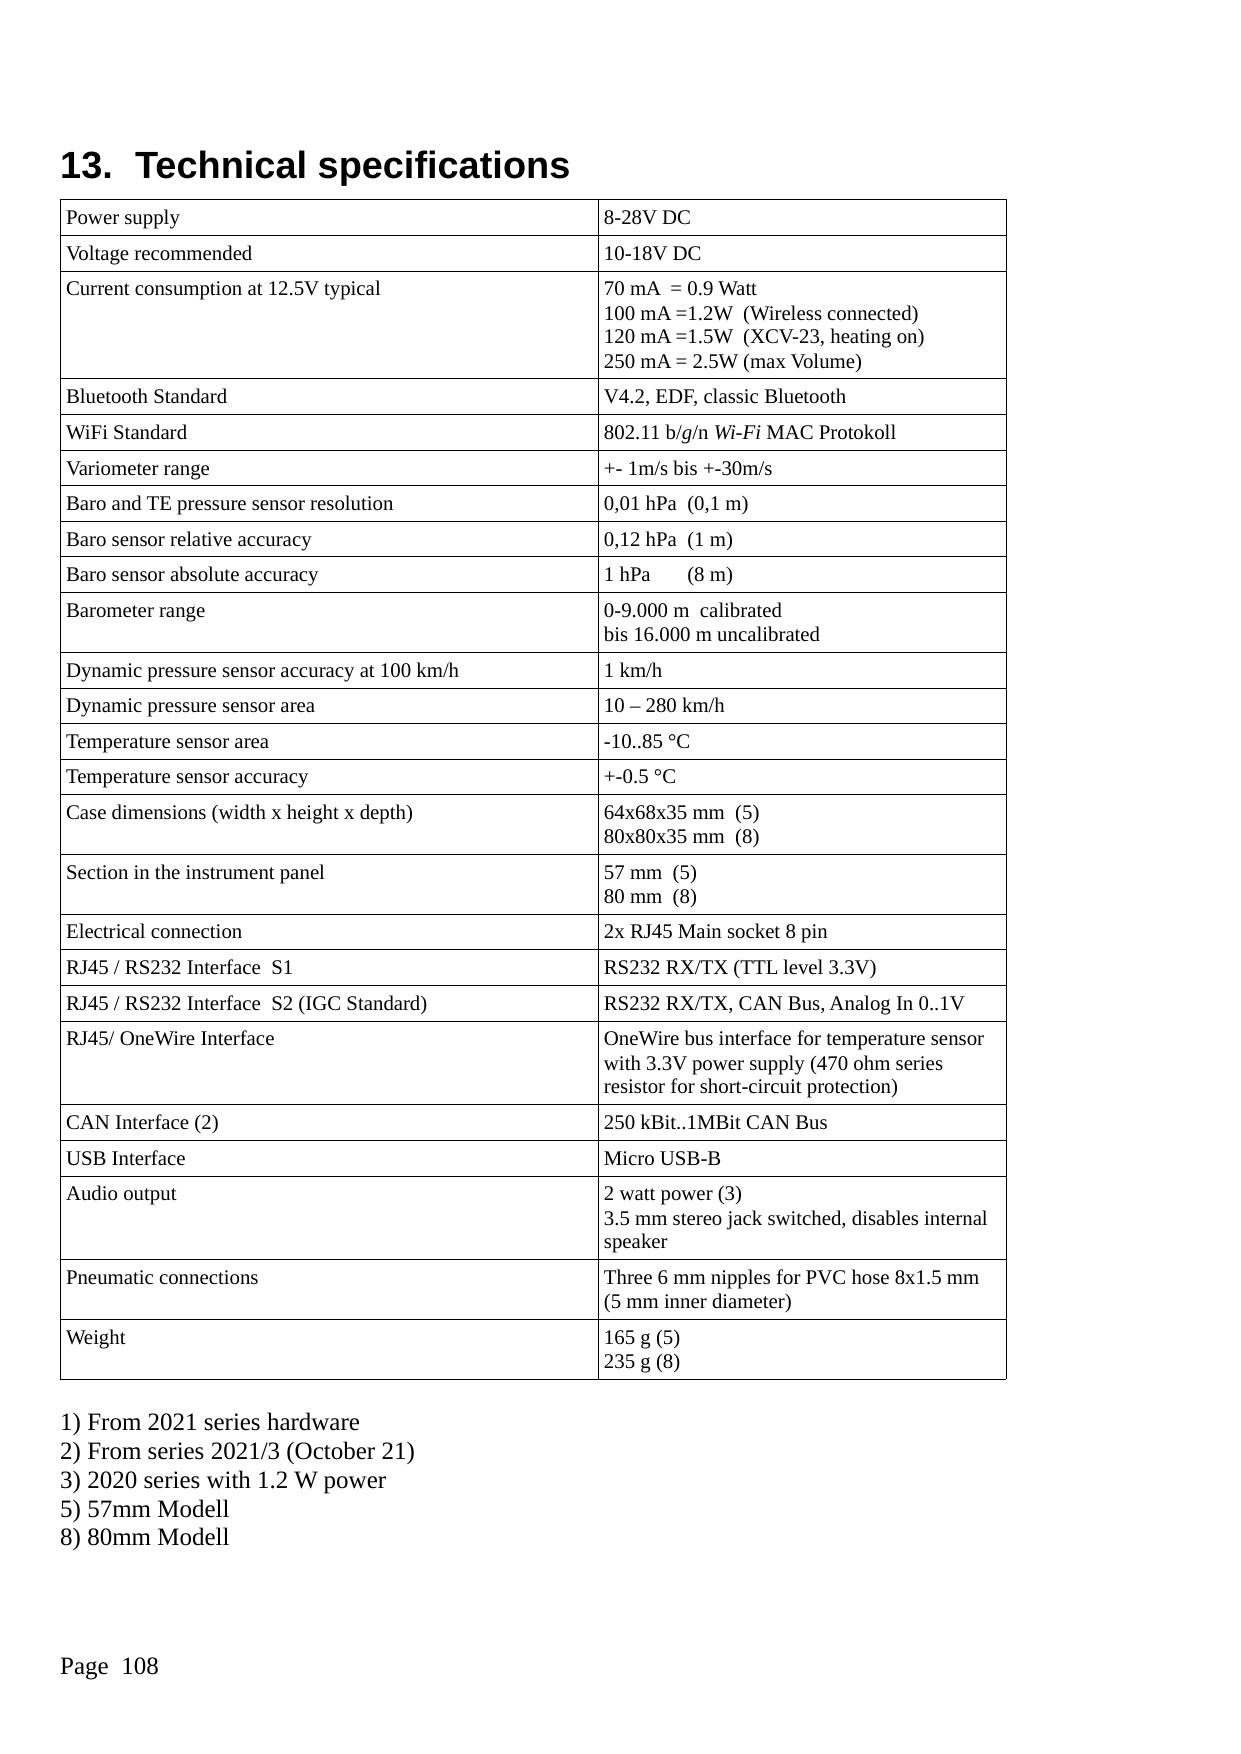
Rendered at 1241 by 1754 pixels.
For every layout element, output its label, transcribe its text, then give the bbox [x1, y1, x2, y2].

table_cell Weight [61, 1320, 598, 1379]
table_cell Temperature sensor accuracy [61, 760, 598, 794]
table_cell -10..85 °C [599, 724, 1006, 759]
table_cell Temperature sensor area [61, 724, 598, 759]
table_cell +- 1m/s bis +-30m/s [599, 451, 1006, 485]
table_cell 250 kBit..1MBit CAN Bus [599, 1105, 1006, 1140]
table_cell Barometer range [61, 593, 598, 652]
text 2) From series 2021/3 (October 21) [60, 1436, 1207, 1465]
table_cell 1 hPa (8 m) [599, 557, 1006, 592]
table_cell Section in the instrument panel [61, 855, 598, 914]
table_cell Audio output [61, 1177, 598, 1259]
subtitle Technical specifications [60, 143, 1207, 187]
table_cell Variometer range [61, 451, 598, 485]
table_cell RS232 RX/TX, CAN Bus, Analog In 0..1V [599, 986, 1006, 1021]
table_cell 10 – 280 km/h [599, 689, 1006, 723]
table_cell WiFi Standard [61, 415, 598, 449]
table_cell Dynamic pressure sensor accuracy at 100 km/h [61, 653, 598, 687]
table_cell 64x68x35 mm (5) 80x80x35 mm (8) [599, 795, 1006, 854]
table_cell Baro and TE pressure sensor resolution [61, 486, 598, 521]
text 1) From 2021 series hardware [60, 1407, 1207, 1436]
text 8) 80mm Modell [60, 1522, 1207, 1551]
table_cell Current consumption at 12.5V typical [61, 272, 598, 378]
table_header Power supply [61, 200, 598, 235]
table_cell 0,12 hPa (1 m) [599, 522, 1006, 556]
table_cell 802.11 b/g/n Wi-Fi MAC Protokoll [599, 415, 1006, 449]
table_cell RS232 RX/TX (TTL level 3.3V) [599, 950, 1006, 985]
table_cell Voltage recommended [61, 236, 598, 271]
table_cell +-0.5 °C [599, 760, 1006, 794]
table_cell OneWire bus interface for temperature sensor with 3.3V power supply (470 ohm series resistor for short-circuit protection) [599, 1022, 1006, 1104]
table_cell 0,01 hPa (0,1 m) [599, 486, 1006, 521]
table_cell 2x RJ45 Main socket 8 pin [599, 915, 1006, 949]
table_cell Baro sensor absolute accuracy [61, 557, 598, 592]
table_cell 2 watt power (3) 3.5 mm stereo jack switched, disables internal speaker [599, 1177, 1006, 1259]
table_cell CAN Interface (2) [61, 1105, 598, 1140]
table_cell Baro sensor relative accuracy [61, 522, 598, 556]
table_cell RJ45/ OneWire Interface [61, 1022, 598, 1104]
table_cell Pneumatic connections [61, 1260, 598, 1319]
table_cell USB Interface [61, 1141, 598, 1176]
table_cell Electrical connection [61, 915, 598, 949]
table_header 8-28V DC [599, 200, 1006, 235]
table_cell Micro USB-B [599, 1141, 1006, 1176]
table_cell 57 mm (5) 80 mm (8) [599, 855, 1006, 914]
table_cell RJ45 / RS232 Interface S1 [61, 950, 598, 985]
table_cell Case dimensions (width x height x depth) [61, 795, 598, 854]
table_cell 0-9.000 m calibrated bis 16.000 m uncalibrated [599, 593, 1006, 652]
table_cell Three 6 mm nipples for PVC hose 8x1.5 mm (5 mm inner diameter) [599, 1260, 1006, 1319]
table_cell Dynamic pressure sensor area [61, 689, 598, 723]
table_cell V4.2, EDF, classic Bluetooth [599, 379, 1006, 414]
text 3) 2020 series with 1.2 W power [60, 1465, 1207, 1494]
table_cell Bluetooth Standard [61, 379, 598, 414]
table_cell RJ45 / RS232 Interface S2 (IGC Standard) [61, 986, 598, 1021]
table_cell 70 mA = 0.9 Watt 100 mA =1.2W (Wireless connected) 120 mA =1.5W (XCV-23, heating on) 250 mA = 2.5W (max Volume) [599, 272, 1006, 378]
table_cell 10-18V DC [599, 236, 1006, 271]
table_cell 1 km/h [599, 653, 1006, 687]
text 5) 57mm Modell [60, 1494, 1207, 1522]
table_cell 165 g (5) 235 g (8) [599, 1320, 1006, 1379]
